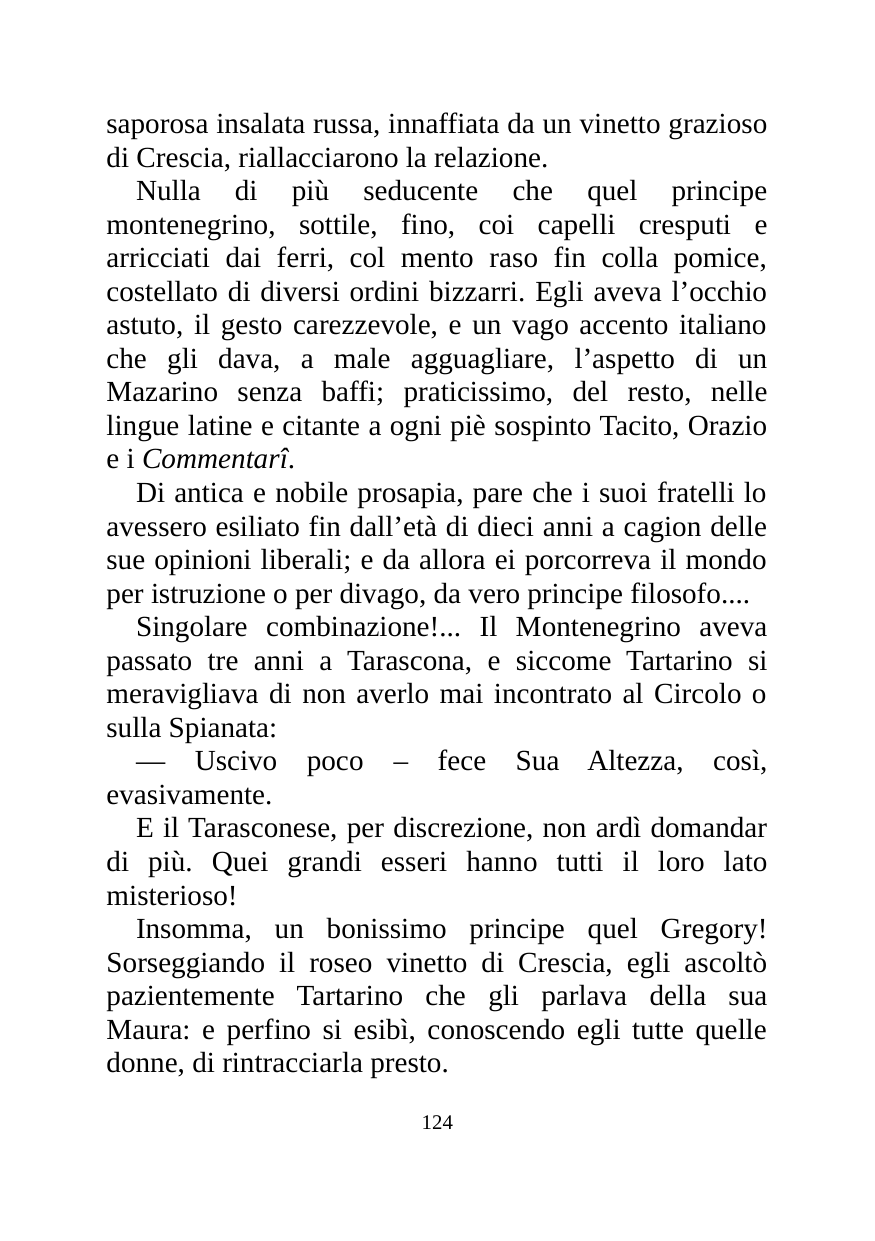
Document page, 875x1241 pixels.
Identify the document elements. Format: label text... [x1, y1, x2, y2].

text E il Tarasconese, per discrezione, non ardì domandar di più. Quei grandi esseri hanno tutti il loro lato misterioso! [106, 811, 768, 911]
text Di antica e nobile prosapia, pare che i suoi fratelli lo avessero esiliato fin dall’età di dieci anni a cagion delle sue opinioni liberali; e da allora ei porcorreva il mondo per istruzione o per divago, da vero principe filosofo.... [106, 475, 768, 609]
text saporosa insalata russa, innaffiata da un vinetto grazioso di Crescia, riallacciarono la relazione. [106, 106, 768, 173]
text Insomma, un bonissimo principe quel Gregory! Sorseggiando il roseo vinetto di Crescia, egli ascoltò pazientemente Tartarino che gli parlava della sua Maura: e perfino si esibì, conoscendo egli tutte quelle donne, di rintracciarla presto. [106, 911, 768, 1079]
text — Uscivo poco – fece Sua Altezza, così, evasivamente. [106, 743, 768, 811]
text Singolare combinazione!... Il Montenegrino aveva passato tre anni a Tarascona, e siccome Tartarino si meravigliava di non averlo mai incontrato al Circolo o sulla Spianata: [106, 609, 768, 743]
text Nulla di più seducente che quel principe montenegrino, sottile, fino, coi capelli cresputi e arricciati dai ferri, col mento raso fin colla pomice, costellato di diversi ordini bizzarri. Egli aveva l’occhio astuto, il gesto carezzevole, e un vago accento italiano che gli dava, a male agguagliare, l’aspetto di un Mazarino senza baffi; praticissimo, del resto, nelle lingue latine e citante a ogni piè sospinto Tacito, Orazio e i Commentarî. [106, 173, 768, 475]
